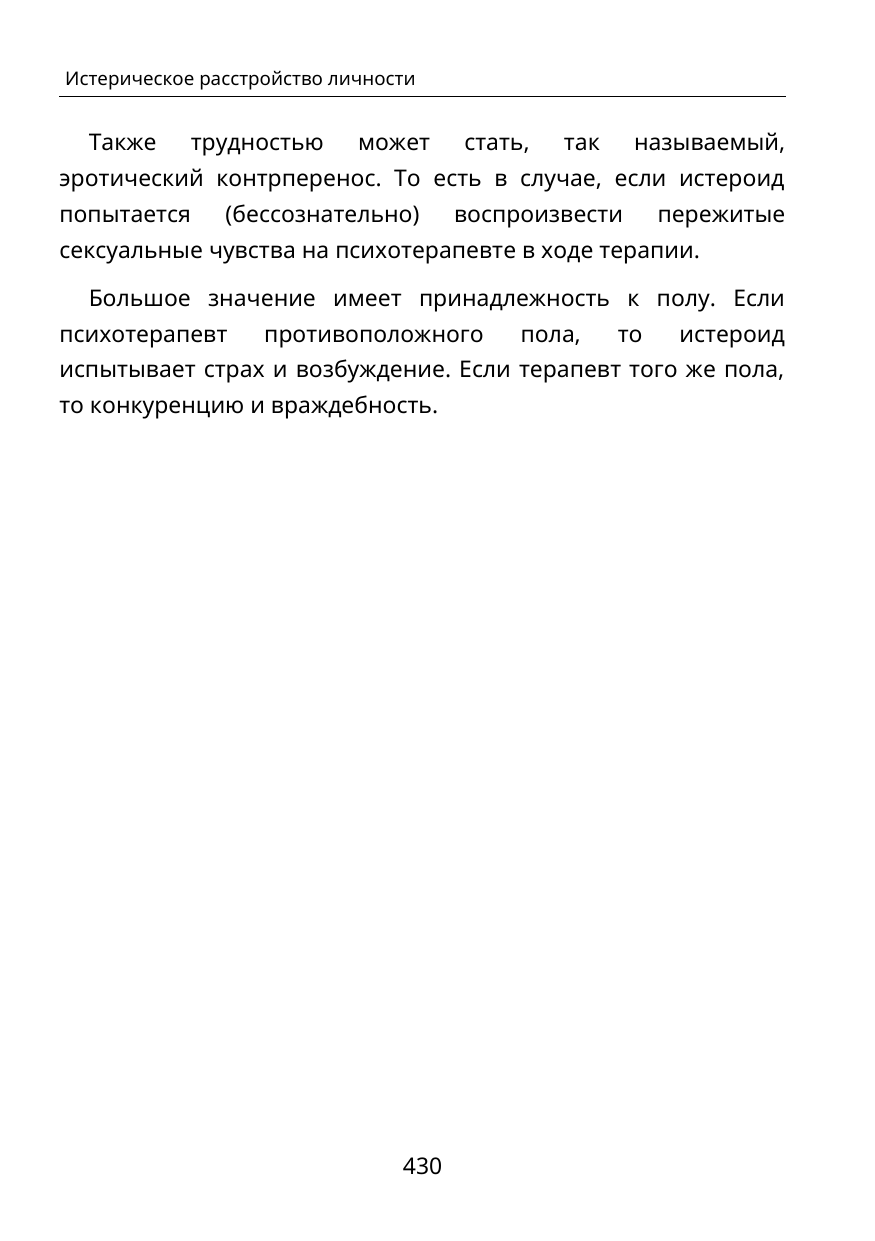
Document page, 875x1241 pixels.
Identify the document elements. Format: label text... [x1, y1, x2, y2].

text Также трудностью может стать, так называемый, эротический контрперенос. То есть в случае, если истероид попытается (бессознательно) воспроизвести пережитые сексуальные чувства на психотерапевте в ходе терапии. [59, 126, 786, 265]
text Большое значение имеет принадлежность к полу. Если психотерапевт противоположного пола, то истероид испытывает страх и возбуждение. Если терапевт того же пола, то конкуренцию и враждебность. [59, 282, 786, 421]
